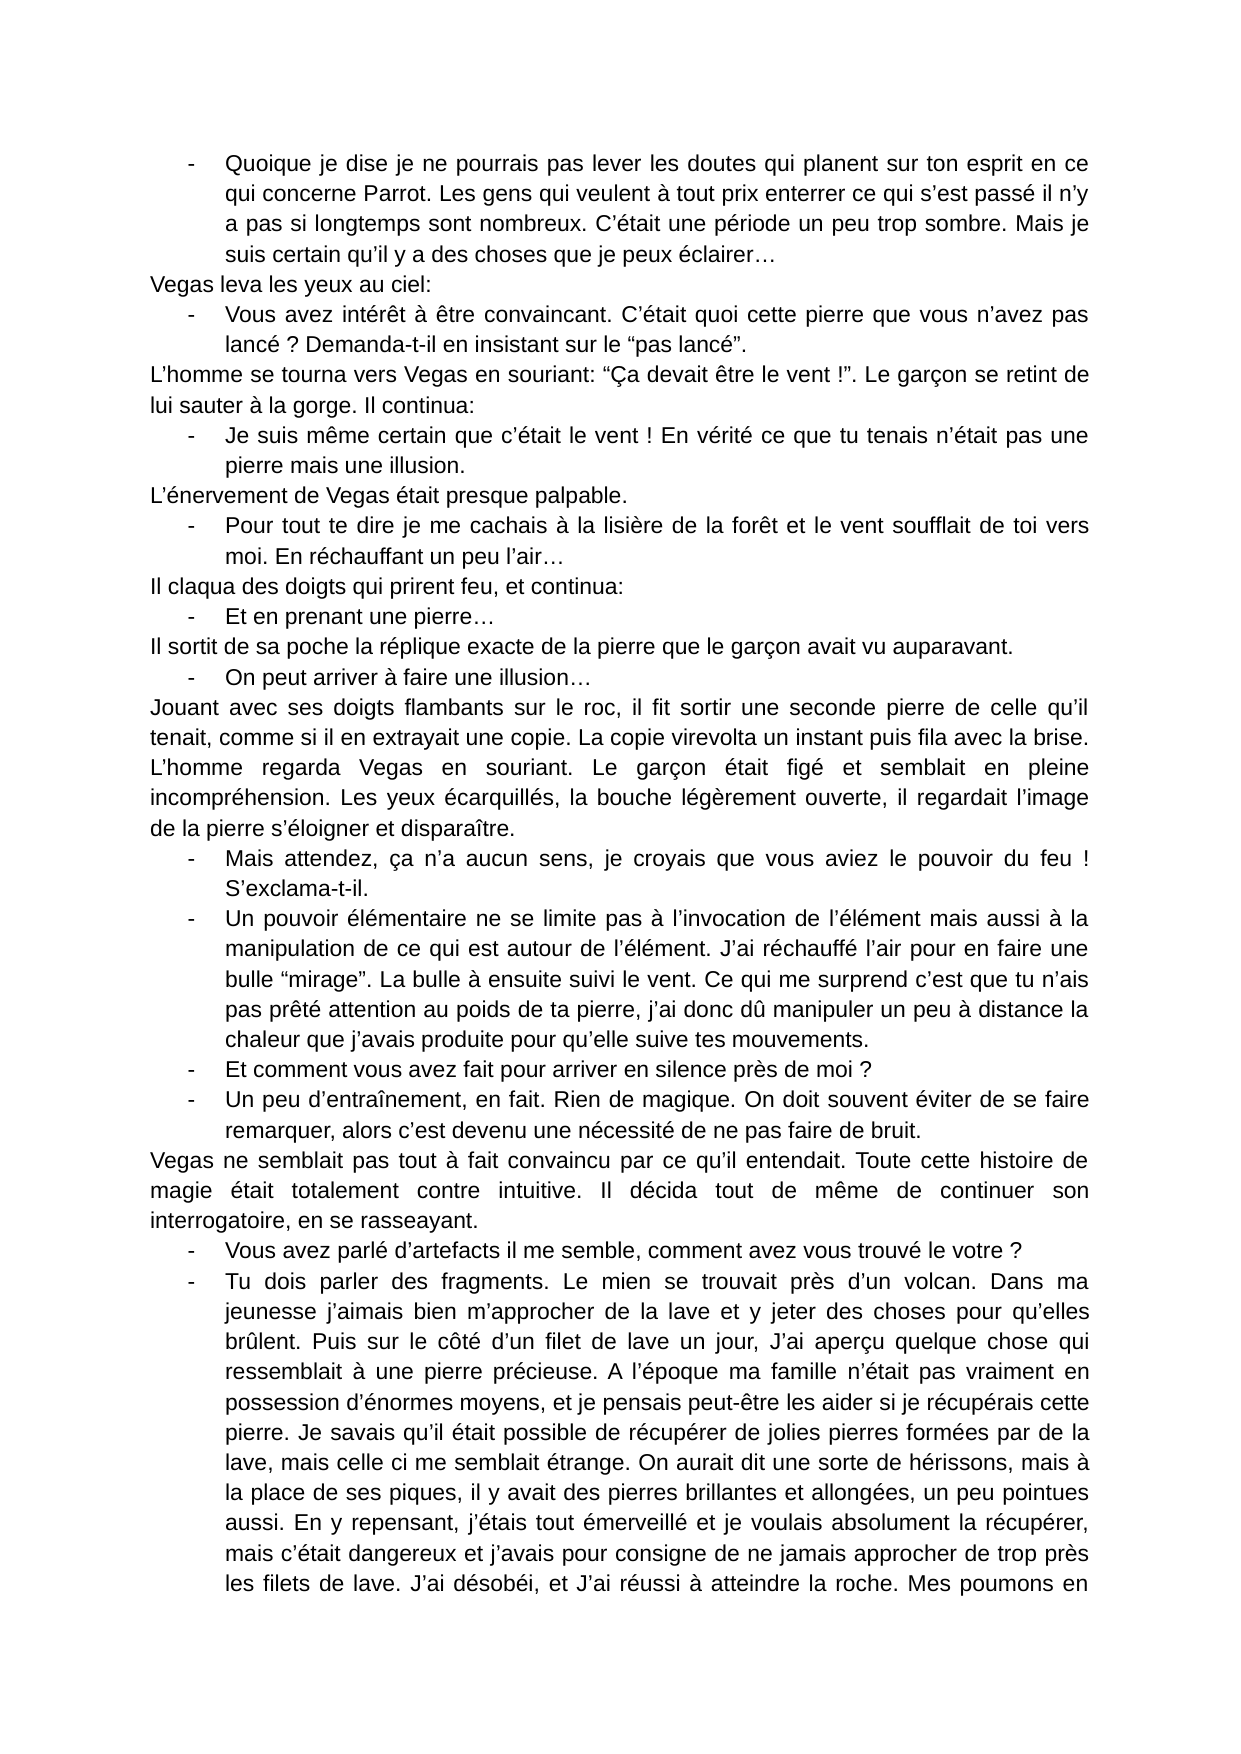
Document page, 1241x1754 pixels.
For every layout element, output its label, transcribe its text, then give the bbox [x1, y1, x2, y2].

text Vegas ne semblait pas tout à fait convaincu par ce qu’il entendait. Toute cette histoire de magie était totalement contre intuitive. Il décida tout de même de continuer son interrogatoire, en se rasseayant. [150, 1147, 1090, 1234]
text L’énervement de Vegas était presque palpable. [150, 482, 1090, 509]
list Et en prenant une pierre… [187, 603, 1090, 629]
list On peut arriver à faire une illusion… [187, 663, 1090, 690]
text Il sortit de sa poche la réplique exacte de la pierre que le garçon avait vu auparavant. [150, 633, 1090, 660]
list Quoique je dise je ne pourrais pas lever les doutes qui planent sur ton esprit en ce qui concerne Parrot. Les gens qui veulent à tout prix enterrer ce qui s’est passé il n’y a pas si longtemps sont nombreux. C’était une période un peu trop sombre. Mais je suis certain qu’il y a des choses que je peux éclairer… [187, 150, 1090, 267]
text Vegas leva les yeux au ciel: [150, 271, 1090, 297]
list Tu dois parler des fragments. Le mien se trouvait près d’un volcan. Dans ma jeunesse j’aimais bien m’approcher de la lave et y jeter des choses pour qu’elles brûlent. Puis sur le côté d’un filet de lave un jour, J’ai aperçu quelque chose qui ressemblait à une pierre précieuse. A l’époque ma famille n’était pas vraiment en possession d’énormes moyens, et je pensais peut-être les aider si je récupérais cette pierre. Je savais qu’il était possible de récupérer de jolies pierres formées par de la lave, mais celle ci me semblait étrange. On aurait dit une sorte de hérissons, mais à la place de ses piques, il y avait des pierres brillantes et allongées, un peu pointues aussi. En y repensant, j’étais tout émerveillé et je voulais absolument la récupérer, mais c’était dangereux et j’avais pour consigne de ne jamais approcher de trop près les filets de lave. J’ai désobéi, et J’ai réussi à atteindre la roche. Mes poumons en [187, 1268, 1090, 1596]
list Vous avez parlé d’artefacts il me semble, comment avez vous trouvé le votre ? [187, 1237, 1090, 1264]
text Jouant avec ses doigts flambants sur le roc, il fit sortir une seconde pierre de celle qu’il tenait, comme si il en extrayait une copie. La copie virevolta un instant puis fila avec la brise. L’homme regarda Vegas en souriant. Le garçon était figé et semblait en pleine incompréhension. Les yeux écarquillés, la bouche légèrement ouverte, il regardait l’image de la pierre s’éloigner et disparaître. [150, 694, 1090, 841]
list Un pouvoir élémentaire ne se limite pas à l’invocation de l’élément mais aussi à la manipulation de ce qui est autour de l’élément. J’ai réchauffé l’air pour en faire une bulle “mirage”. La bulle à ensuite suivi le vent. Ce qui me surprend c’est que tu n’ais pas prêté attention au poids de ta pierre, j’ai donc dû manipuler un peu à distance la chaleur que j’avais produite pour qu’elle suive tes mouvements. [187, 905, 1090, 1052]
list Un peu d’entraînement, en fait. Rien de magique. On doit souvent éviter de se faire remarquer, alors c’est devenu une nécessité de ne pas faire de bruit. [187, 1086, 1090, 1143]
text L’homme se tourna vers Vegas en souriant: “Ça devait être le vent !”. Le garçon se retint de lui sauter à la gorge. Il continua: [150, 361, 1090, 418]
list Vous avez intérêt à être convaincant. C’était quoi cette pierre que vous n’avez pas lancé ? Demanda-t-il en insistant sur le “pas lancé”. [187, 301, 1090, 358]
list Et comment vous avez fait pour arriver en silence près de moi ? [187, 1056, 1090, 1083]
list Je suis même certain que c’était le vent ! En vérité ce que tu tenais n’était pas une pierre mais une illusion. [187, 422, 1090, 478]
list Mais attendez, ça n’a aucun sens, je croyais que vous aviez le pouvoir du feu ! S’exclama-t-il. [187, 845, 1090, 901]
list Pour tout te dire je me cachais à la lisière de la forêt et le vent soufflait de toi vers moi. En réchauffant un peu l’air… [187, 512, 1090, 569]
text Il claqua des doigts qui prirent feu, et continua: [150, 573, 1090, 599]
